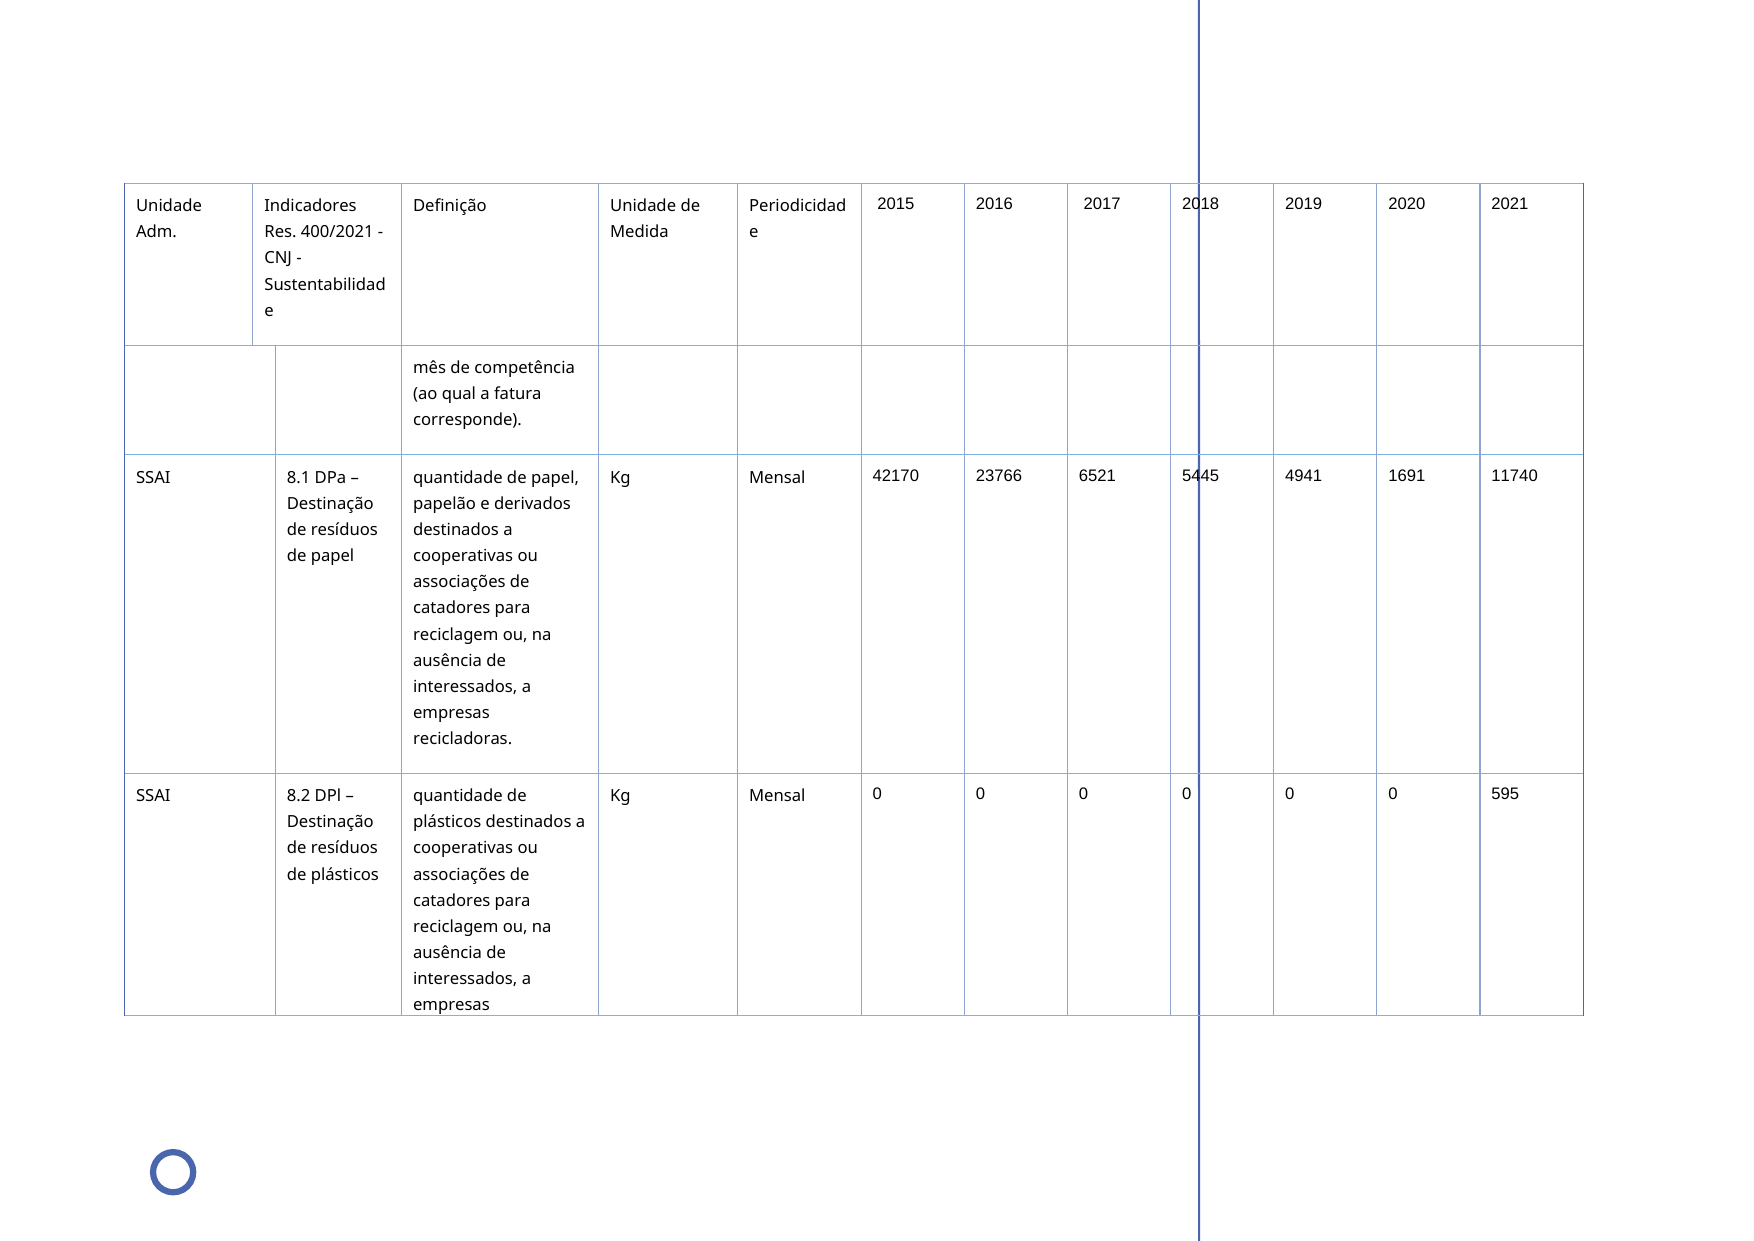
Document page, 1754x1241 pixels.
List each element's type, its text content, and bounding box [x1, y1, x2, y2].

table_cell 6521 [1068, 455, 1170, 773]
table_cell 8.2 DPl – Destinação de resíduos de plásticos [276, 774, 401, 1015]
table_cell [1274, 346, 1376, 454]
table_cell quantidade de plásticos destinados a cooperativas ou associações de catadores para reciclagem ou, na ausência de interessados, a empresas [402, 774, 598, 1015]
table_cell 0 [1068, 774, 1170, 1015]
table_cell [599, 346, 737, 454]
table_header Definição [402, 184, 598, 344]
table_cell 5445 [1171, 455, 1273, 773]
table_cell [862, 346, 964, 454]
table_cell 0 [1171, 774, 1273, 1015]
table_header 2021 [1481, 184, 1583, 344]
table_cell [1481, 346, 1583, 454]
table_cell [125, 346, 275, 454]
table_cell 11740 [1481, 455, 1583, 773]
table_cell [1377, 346, 1479, 454]
table_header Unidade Adm. [125, 184, 252, 344]
table_header 2016 [965, 184, 1067, 344]
table_header 2017 [1068, 184, 1170, 344]
table_cell Mensal [738, 774, 861, 1015]
table_cell [738, 346, 861, 454]
table_cell [1068, 346, 1170, 454]
table_cell SSAI [125, 455, 275, 773]
table_cell [965, 346, 1067, 454]
table_cell 0 [1377, 774, 1479, 1015]
table_header Unidade de Medida [599, 184, 737, 344]
table_header Indicadores Res. 400/2021 - CNJ - Sustentabilidade [253, 184, 401, 344]
table_cell Kg [599, 455, 737, 773]
table_cell 42170 [862, 455, 964, 773]
table_cell quantidade de papel, papelão e derivados destinados a cooperativas ou associações de catadores para reciclagem ou, na ausência de interessados, a empresas recicladoras. [402, 455, 598, 773]
table_cell SSAI [125, 774, 275, 1015]
table_cell 0 [1274, 774, 1376, 1015]
table_cell 8.1 DPa – Destinação de resíduos de papel [276, 455, 401, 773]
table_cell [1171, 346, 1273, 454]
table_cell mês de competência (ao qual a fatura corresponde). [402, 346, 598, 454]
table_cell 595 [1481, 774, 1583, 1015]
table_header 2018 [1171, 184, 1273, 344]
table_header Periodicidade [738, 184, 861, 344]
table_header 2020 [1377, 184, 1479, 344]
table_header 2015 [862, 184, 964, 344]
table_cell 0 [862, 774, 964, 1015]
table_cell Mensal [738, 455, 861, 773]
table_cell 23766 [965, 455, 1067, 773]
table_cell 0 [965, 774, 1067, 1015]
table_header 2019 [1274, 184, 1376, 344]
table_cell Kg [599, 774, 737, 1015]
table_cell [276, 346, 401, 454]
table_cell 1691 [1377, 455, 1479, 773]
table_cell 4941 [1274, 455, 1376, 773]
